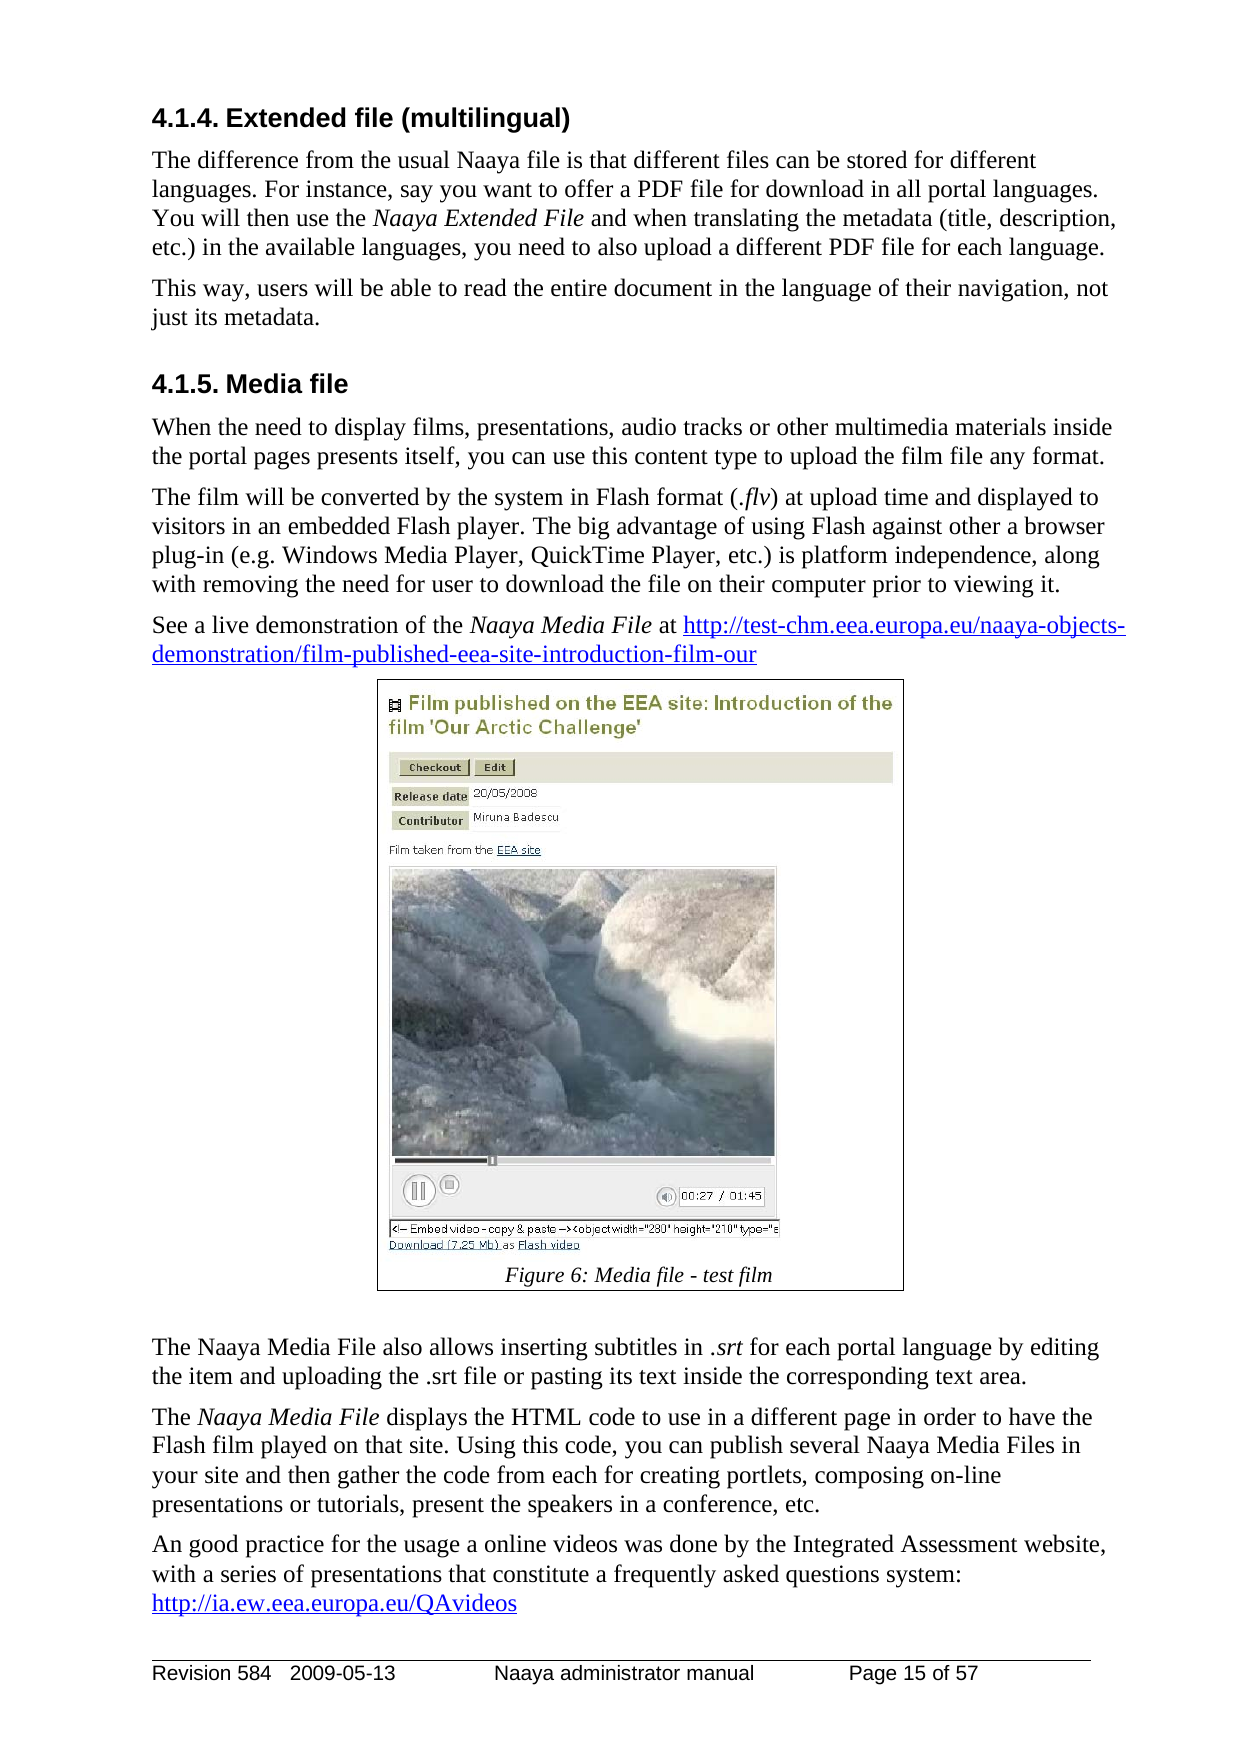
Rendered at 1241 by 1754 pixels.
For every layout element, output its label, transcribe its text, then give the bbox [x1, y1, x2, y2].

text The difference from the usual Naaya file is that different files can be stored for different languages. For instance, say you want to offer a PDF file for download in all portal languages. You will then use the Naaya Extended File and when translating the metadata (title, description, etc.) in the available languages, you need to also upload a different PDF file for each language. [152, 145, 1128, 261]
text An good practice for the usage a online videos was done by the Integrated Assessment website, with a series of presentations that constitute a frequently asked questions system: http://ia.ew.eea.europa.eu/QAvideos [152, 1529, 1128, 1617]
text The Naaya Media File also allows inserting subtitles in .srt for each portal language by editing the item and uploading the .srt file or pasting its text inside the corresponding text area. [152, 1331, 1128, 1389]
text Figure 6: Media file - test film [380, 1262, 899, 1287]
text This way, users will be able to read the entire document in the language of their navigation, not just its metadata. [152, 273, 1128, 331]
text When the need to display films, presentations, audio tracks or other multimedia materials inside the portal pages presents itself, you can use this content type to upload the film file any format. [152, 412, 1128, 470]
picture [380, 682, 900, 1262]
text The film will be converted by the system in Flash format (.flv) at upload time and displayed to visitors in an embedded Flash player. The big advantage of using Flash against other a browser plug-in (e.g. Windows Media Player, QuickTime Player, etc.) is platform independence, along with removing the need for user to download the file on their computer prior to viewing it. [152, 481, 1128, 598]
text See a live demonstration of the Naaya Media File at http://test-chm.eea.europa.eu/naaya-objects-demonstration/film-published-eea-site-introduction-film-our [152, 609, 1128, 668]
subtitle Media file [152, 368, 1128, 399]
text The Naaya Media File displays the HTML code to use in a different page in order to have the Flash film played on that site. Using this code, you can publish several Naaya Media Files in your site and then gather the code from each for creating portlets, composing on-line presentations or tutorials, present the speakers in a conference, etc. [152, 1401, 1128, 1518]
subtitle Extended file (multilingual) [152, 102, 1128, 133]
